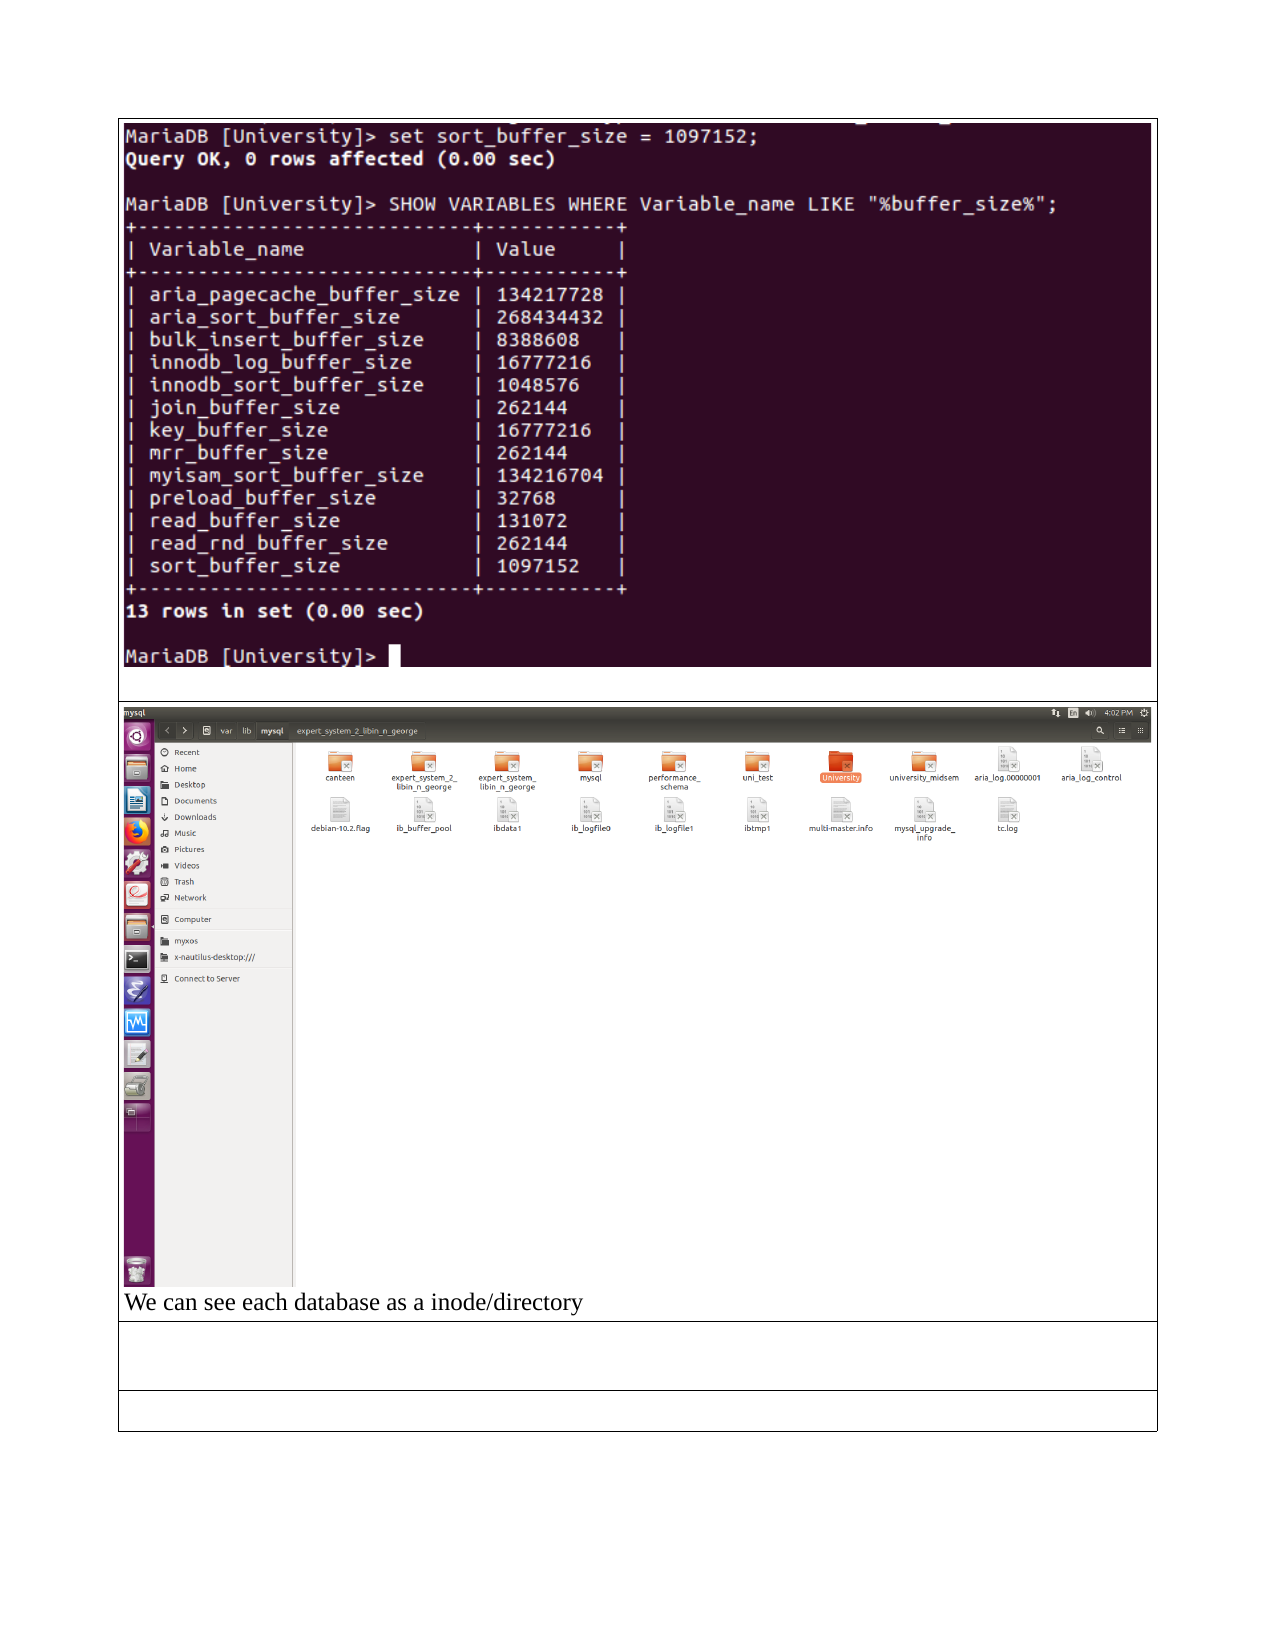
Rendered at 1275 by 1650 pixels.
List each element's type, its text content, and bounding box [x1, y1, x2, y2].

table_cell [119, 1391, 1157, 1431]
table_cell [119, 119, 1157, 701]
table_cell We can see each database as a inode/directory [119, 702, 1157, 1321]
picture [123, 707, 1152, 1287]
picture [123, 123, 1152, 667]
table_cell [119, 1322, 1157, 1390]
